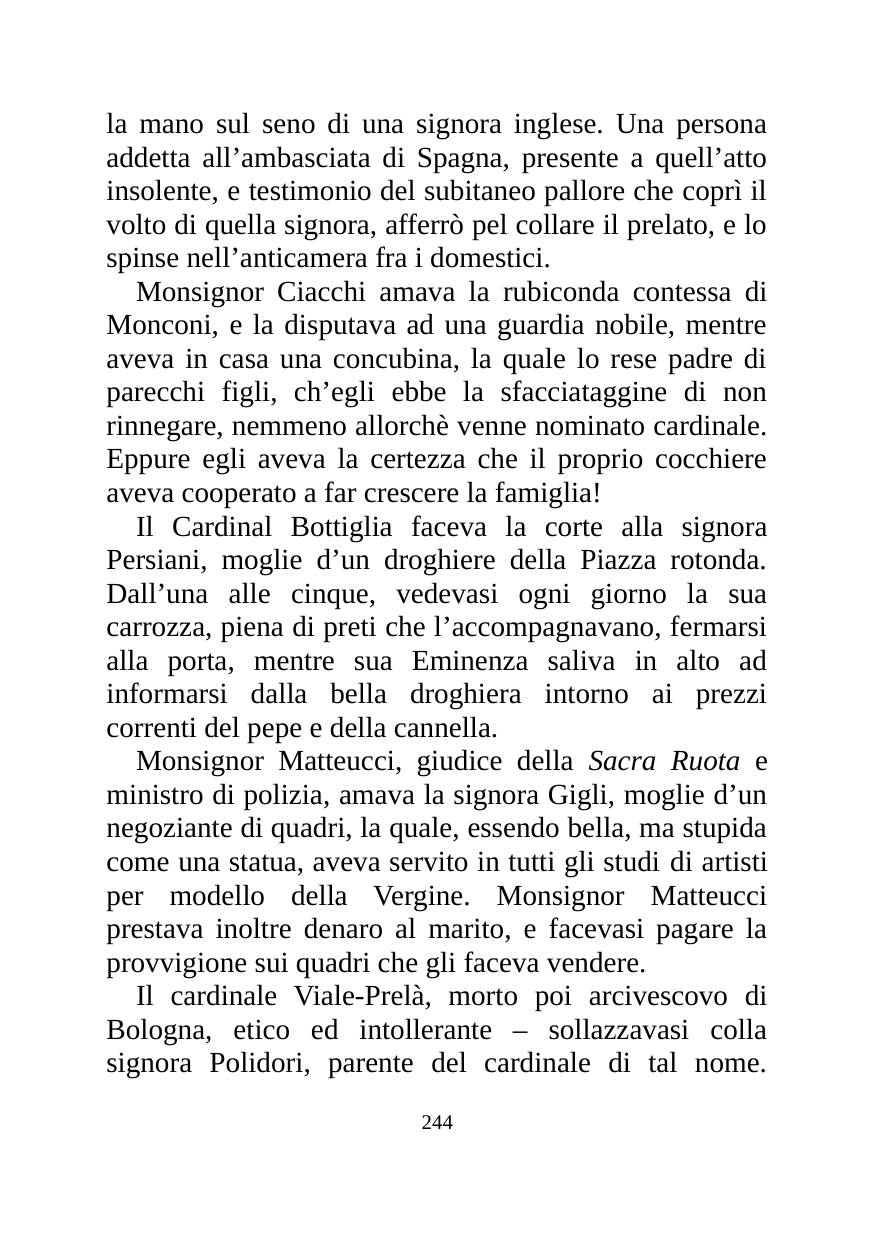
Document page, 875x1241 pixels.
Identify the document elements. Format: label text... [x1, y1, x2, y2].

text Il Cardinal Bottiglia faceva la corte alla signora Persiani, moglie d’un droghiere della Piazza rotonda. Dall’una alle cinque, vedevasi ogni giorno la sua carrozza, piena di preti che l’accompagnavano, fermarsi alla porta, mentre sua Eminenza saliva in alto ad informarsi dalla bella droghiera intorno ai prezzi correnti del pepe e della cannella. [106, 509, 768, 743]
text Il cardinale Viale-Prelà, morto poi arcivescovo di Bologna, etico ed intollerante – sollazzavasi colla signora Polidori, parente del cardinale di tal nome. [106, 978, 768, 1079]
text Monsignor Matteucci, giudice della Sacra Ruota e ministro di polizia, amava la signora Gigli, moglie d’un negoziante di quadri, la quale, essendo bella, ma stupida come una statua, aveva servito in tutti gli studi di artisti per modello della Vergine. Monsignor Matteucci prestava inoltre denaro al marito, e facevasi pagare la provvigione sui quadri che gli faceva vendere. [106, 743, 768, 978]
text Monsignor Ciacchi amava la rubiconda contessa di Monconi, e la disputava ad una guardia nobile, mentre aveva in casa una concubina, la quale lo rese padre di parecchi figli, ch’egli ebbe la sfacciataggine di non rinnegare, nemmeno allorchè venne nominato cardinale. Eppure egli aveva la certezza che il proprio cocchiere aveva cooperato a far crescere la famiglia! [106, 274, 768, 509]
text la mano sul seno di una signora inglese. Una persona addetta all’ambasciata di Spagna, presente a quell’atto insolente, e testimonio del subitaneo pallore che coprì il volto di quella signora, afferrò pel collare il prelato, e lo spinse nell’anticamera fra i domestici. [106, 106, 768, 274]
